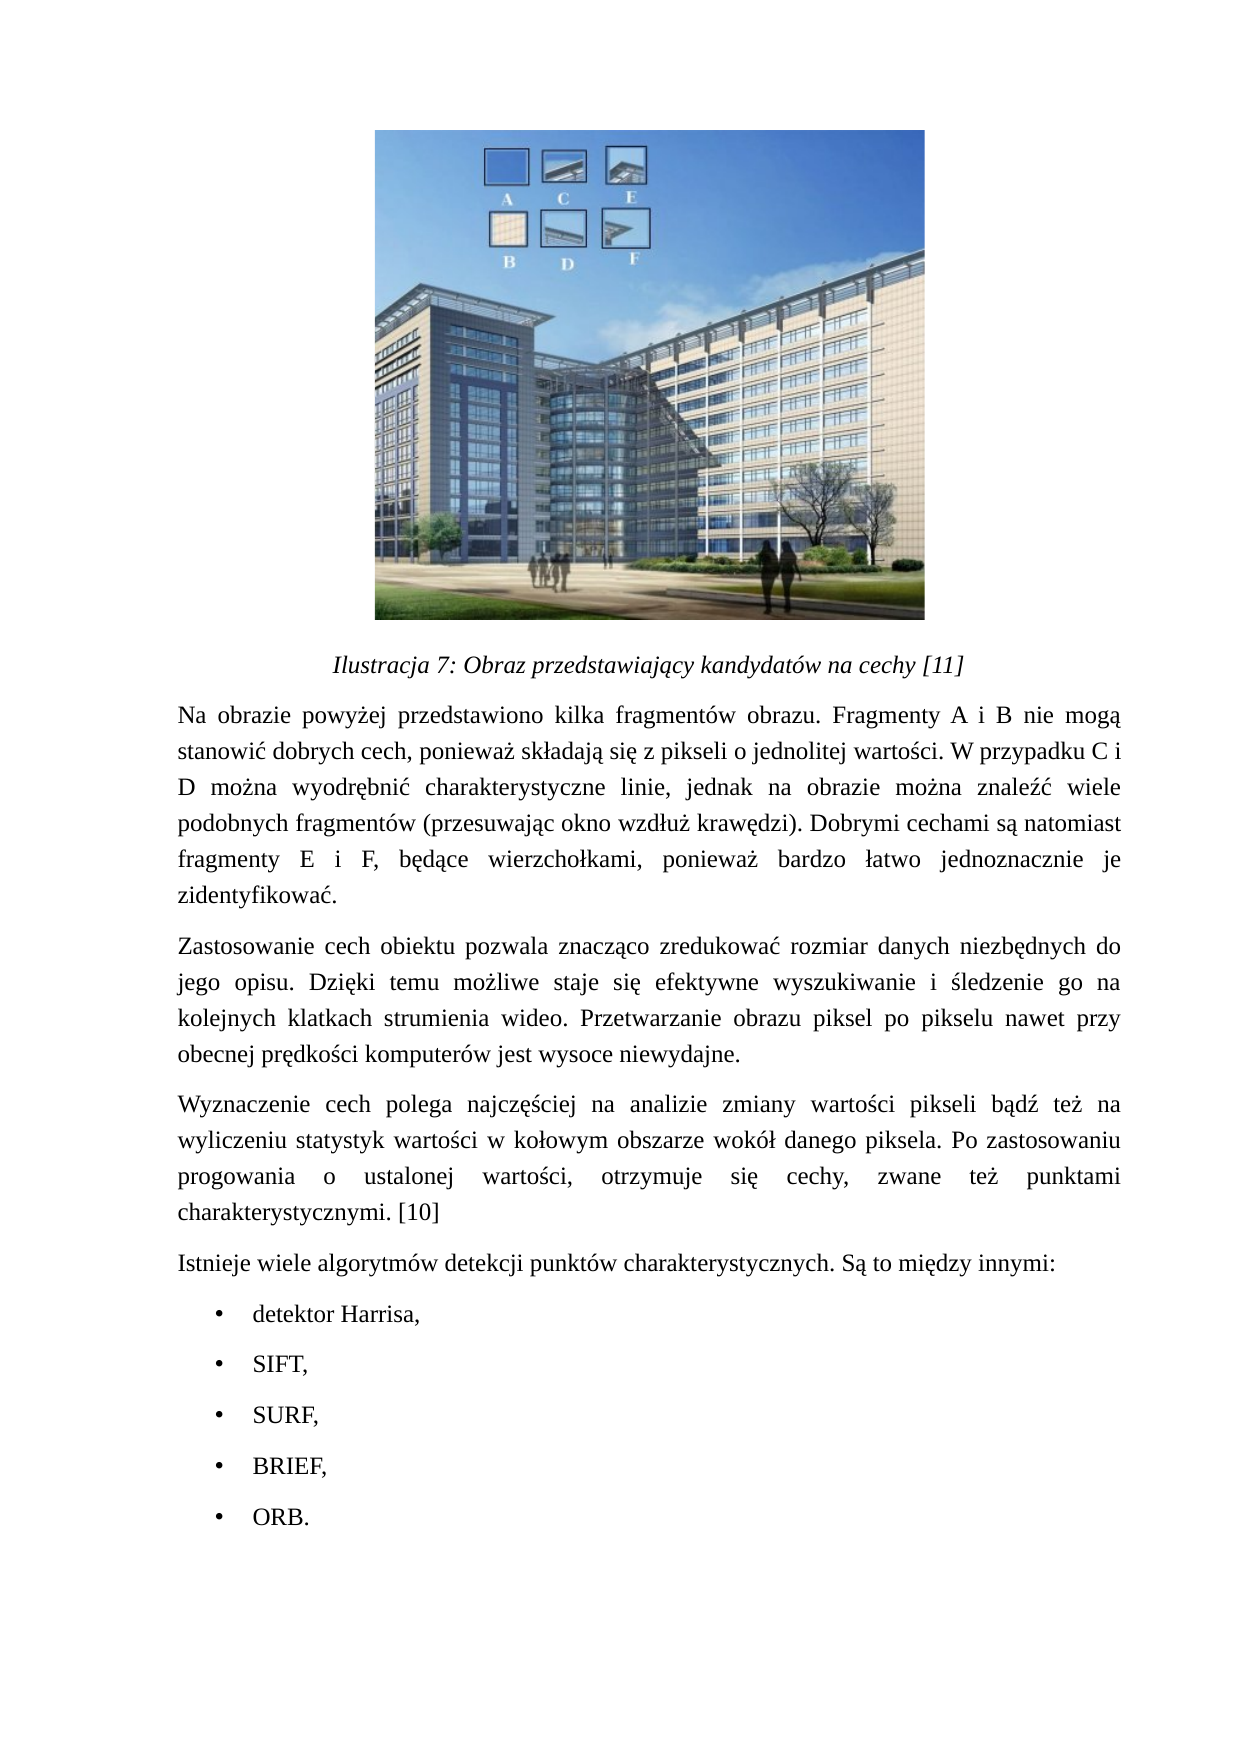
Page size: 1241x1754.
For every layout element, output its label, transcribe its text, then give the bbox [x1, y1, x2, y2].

text Istnieje wiele algorytmów detekcji punktów charakterystycznych. Są to między innymi: [177, 1248, 1122, 1277]
text Ilustracja 7: Obraz przedstawiający kandydatów na cechy [11] [297, 650, 1002, 678]
list SIFT, [215, 1349, 1122, 1378]
text Na obrazie powyżej przedstawiono kilka fragmentów obrazu. Fragmenty A i B nie mogą stanowić dobrych cech, ponieważ składają się z pikseli o jednolitej wartości. W przypadku C i D można wyodrębnić charakterystyczne linie, jednak na obrazie można znaleźć wiele podobnych fragmentów (przesuwając okno wzdłuż krawędzi). Dobrymi cechami są natomiast fragmenty E i F, będące wierzchołkami, ponieważ bardzo łatwo jednoznacznie je zidentyfikować. [177, 700, 1122, 909]
list BRIEF, [215, 1451, 1122, 1479]
list SURF, [215, 1400, 1122, 1429]
text Wyznaczenie cech polega najczęściej na analizie zmiany wartości pikseli bądź też na wyliczeniu statystyk wartości w kołowym obszarze wokół danego piksela. Po zastosowaniu progowania o ustalonej wartości, otrzymuje się cechy, zwane też punktami charakterystycznymi. [10] [177, 1089, 1122, 1226]
picture [374, 130, 925, 620]
list ORB. [215, 1502, 1122, 1530]
list detektor Harrisa, [215, 1299, 1122, 1327]
text Zastosowanie cech obiektu pozwala znacząco zredukować rozmiar danych niezbędnych do jego opisu. Dzięki temu możliwe staje się efektywne wyszukiwanie i śledzenie go na kolejnych klatkach strumienia wideo. Przetwarzanie obrazu piksel po pikselu nawet przy obecnej prędkości komputerów jest wysoce niewydajne. [177, 931, 1122, 1067]
